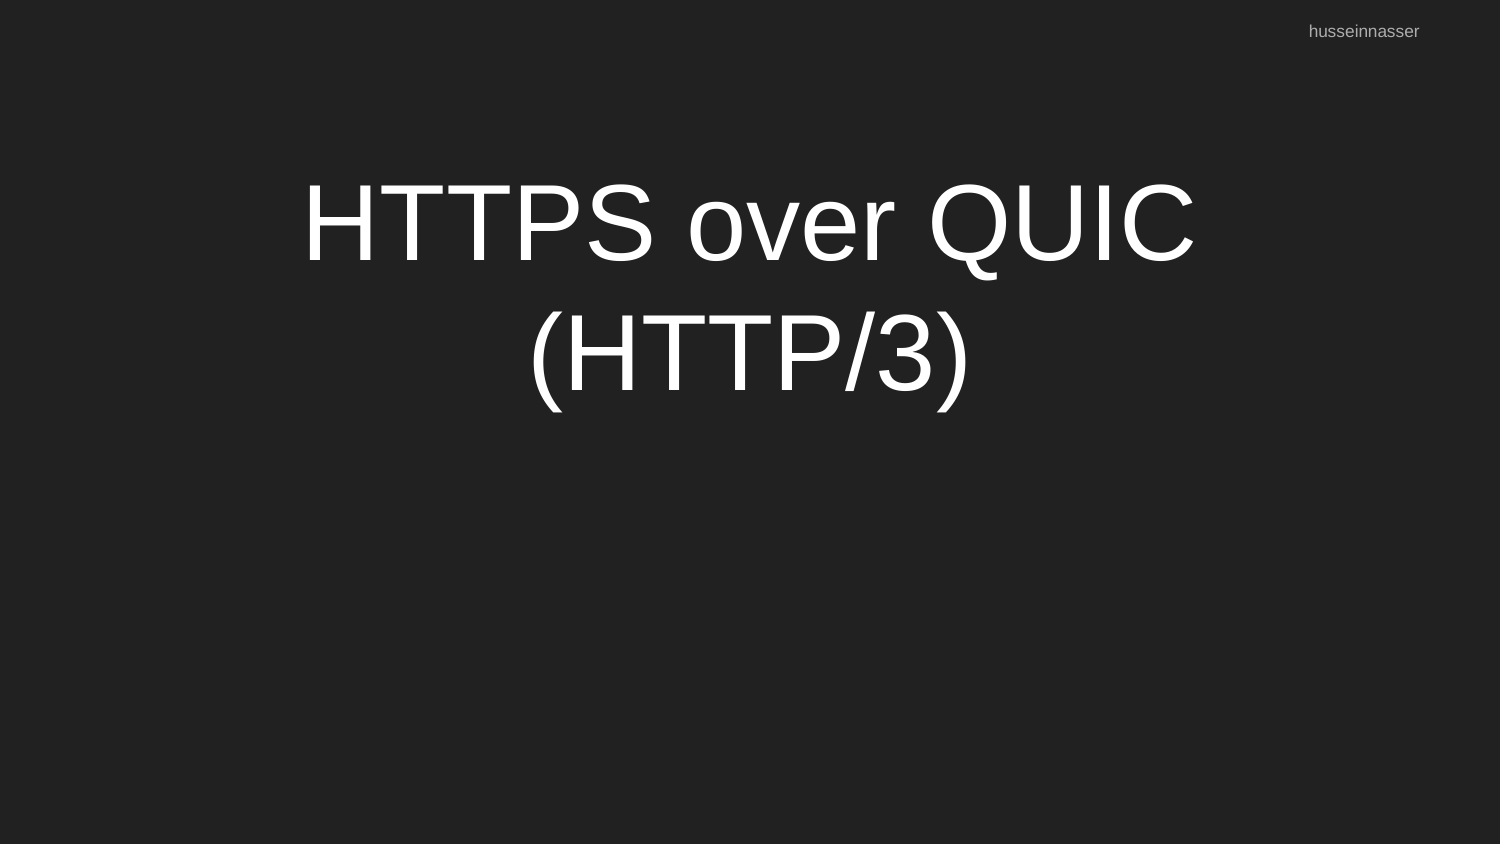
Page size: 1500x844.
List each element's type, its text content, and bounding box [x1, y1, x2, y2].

subtitle husseinnasser [1236, 11, 1492, 53]
title HTTPS over QUIC (HTTP/3) [51, 90, 1449, 427]
